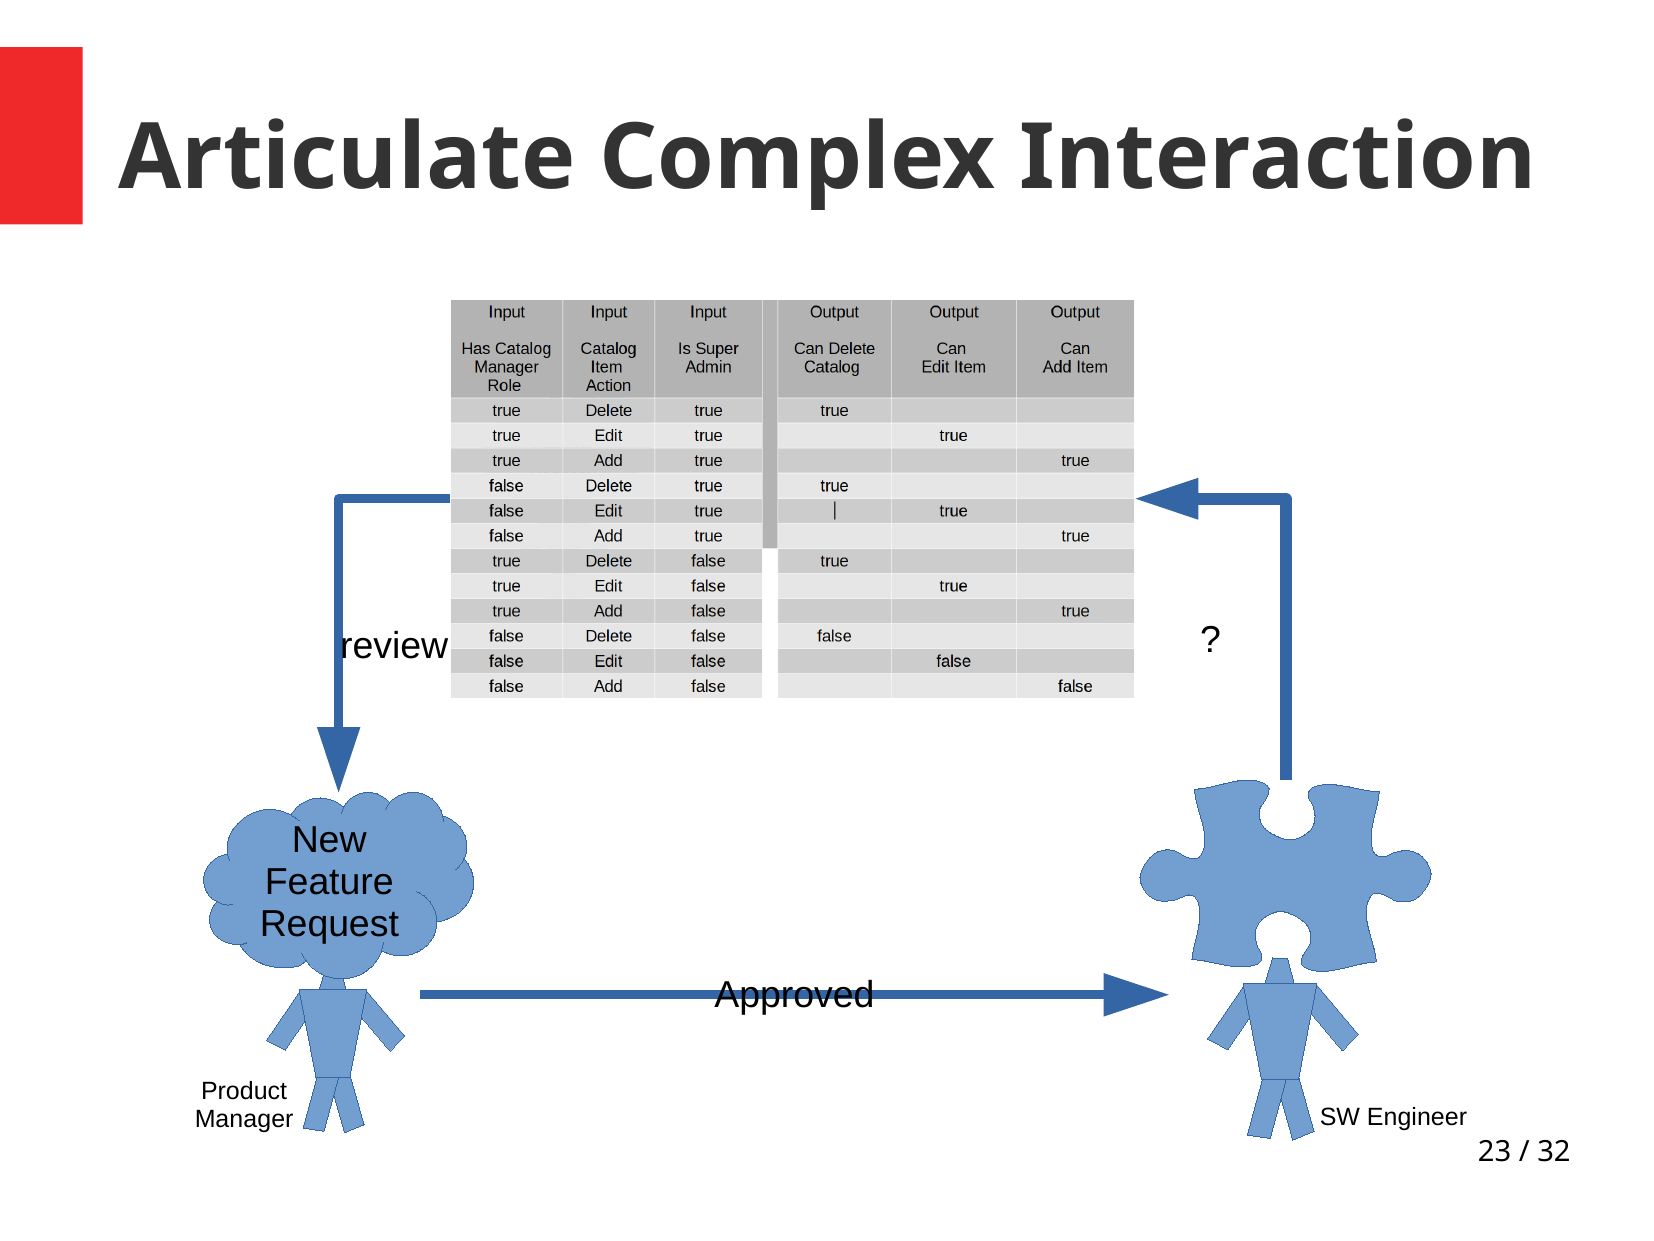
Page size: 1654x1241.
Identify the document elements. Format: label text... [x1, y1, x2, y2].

title Articulate Complex Interaction [118, 45, 1571, 260]
text_box [1207, 957, 1359, 1141]
text_box New Feature Request [203, 792, 474, 979]
text_box [1139, 780, 1432, 972]
picture [450, 299, 1136, 698]
text_box Product Manager [180, 1069, 309, 1141]
text_box SW Engineer [1305, 1095, 1535, 1151]
text_box [266, 976, 405, 1133]
